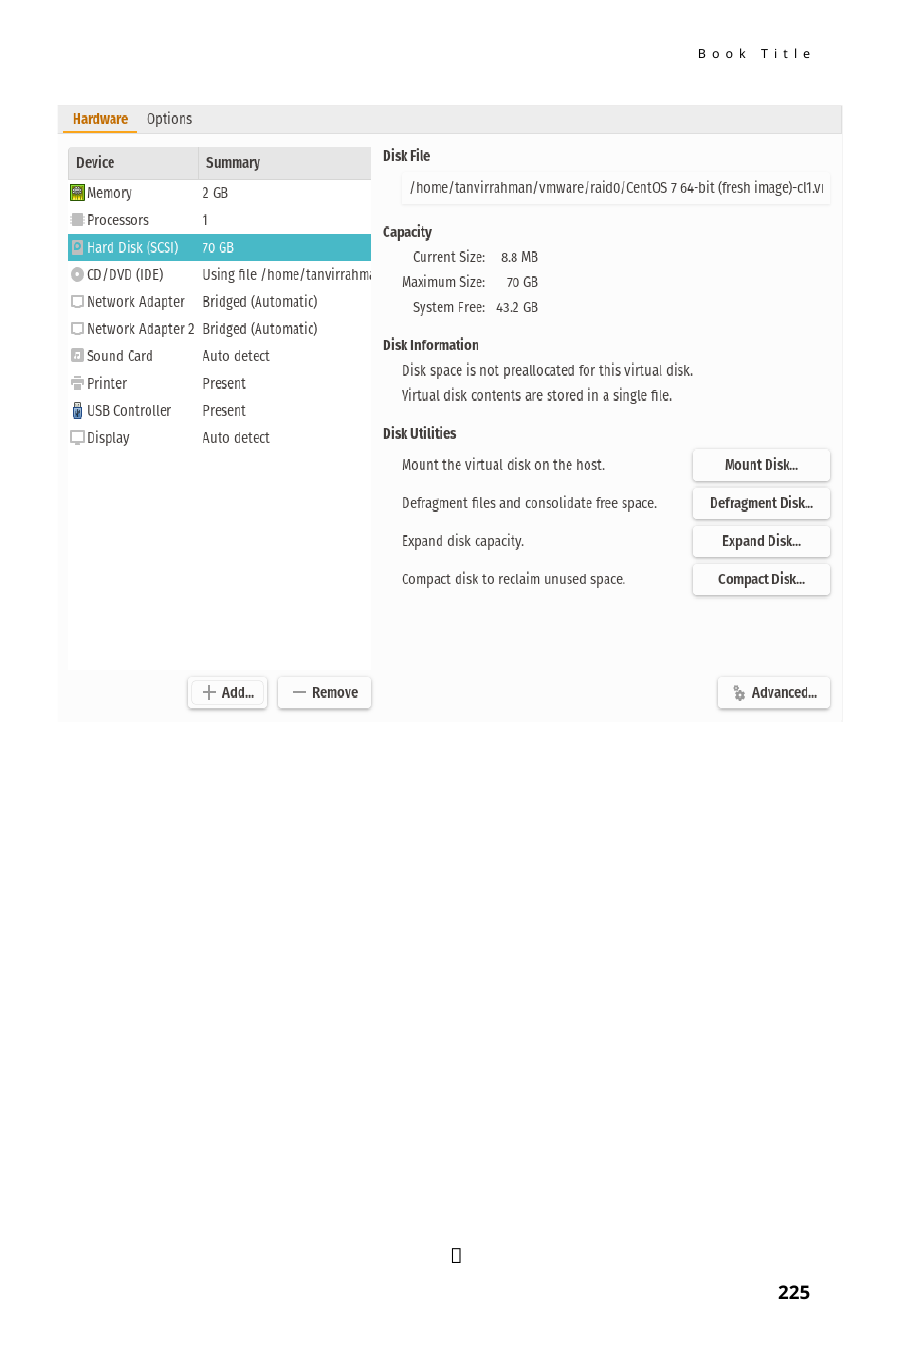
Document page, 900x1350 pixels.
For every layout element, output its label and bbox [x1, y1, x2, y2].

picture [57, 105, 843, 722]
